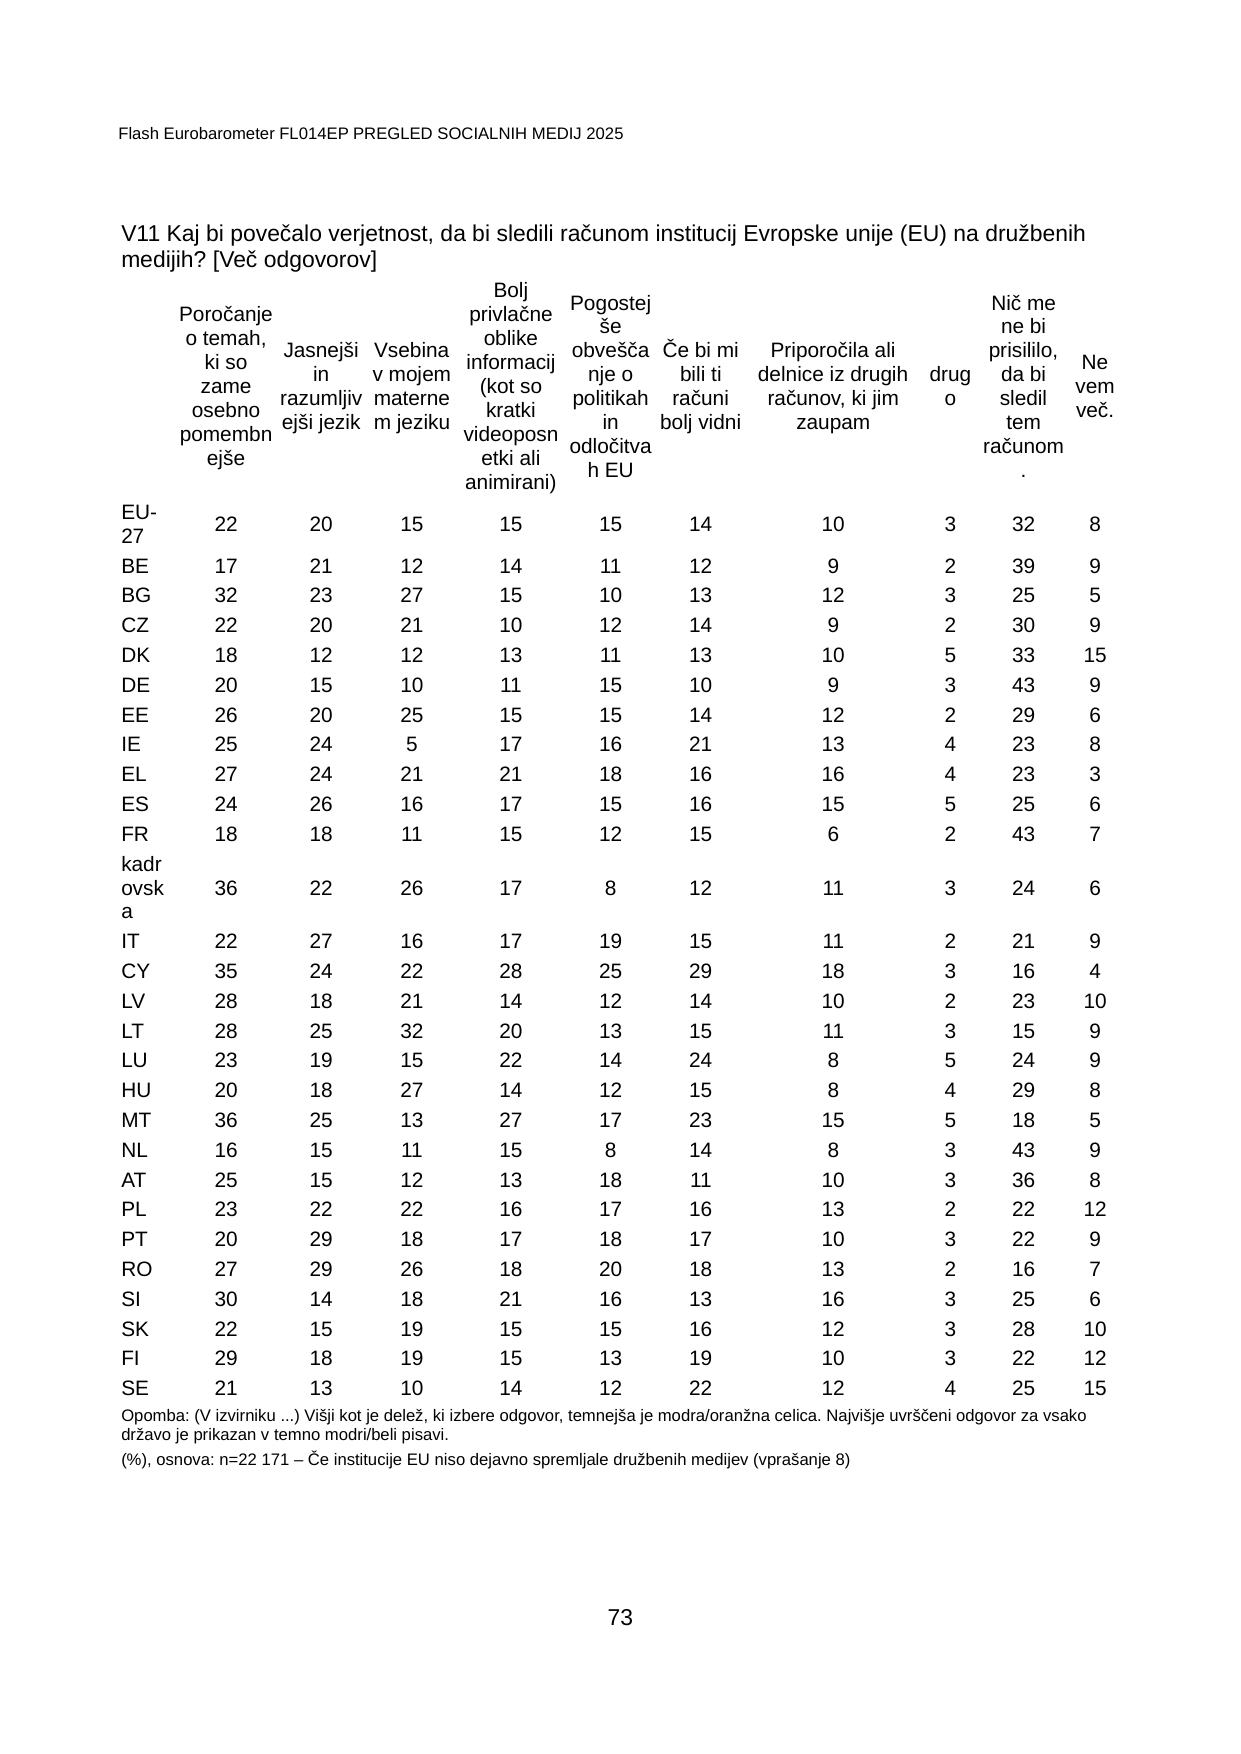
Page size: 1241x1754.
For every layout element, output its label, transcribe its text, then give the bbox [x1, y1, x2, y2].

table_cell 22 [276, 1194, 366, 1224]
table_cell 22 [176, 926, 276, 956]
table_cell 22 [656, 1373, 745, 1403]
table_cell 10 [745, 497, 921, 551]
table_cell 25 [979, 580, 1067, 610]
table_cell Ne vem več. [1068, 275, 1122, 497]
table_cell 17 [457, 1224, 564, 1254]
table_cell 13 [457, 640, 564, 670]
table_cell 4 [921, 759, 979, 789]
table_cell CZ [118, 610, 176, 640]
table_cell 15 [457, 819, 564, 848]
table_cell 5 [921, 640, 979, 670]
table_cell kadrovska [118, 849, 176, 926]
table_cell 4 [921, 729, 979, 759]
table_cell 8 [565, 1135, 656, 1164]
table_cell 15 [457, 700, 564, 729]
table_cell 32 [979, 497, 1067, 551]
table_cell 11 [745, 926, 921, 956]
table_cell 9 [1068, 1045, 1122, 1075]
table_cell 12 [565, 819, 656, 848]
table_cell 33 [979, 640, 1067, 670]
table_cell Bolj privlačne oblike informacij (kot so kratki videoposnetki ali animirani) [457, 275, 564, 497]
table_cell 15 [457, 1314, 564, 1343]
table_cell 21 [366, 610, 457, 640]
table_cell 15 [276, 1165, 366, 1194]
table_cell 27 [176, 1254, 276, 1284]
table_cell 25 [276, 1016, 366, 1045]
table_cell 8 [1068, 1075, 1122, 1105]
table_cell 14 [656, 610, 745, 640]
table_cell 15 [565, 1314, 656, 1343]
table_cell 10 [745, 1165, 921, 1194]
table_cell 15 [457, 580, 564, 610]
table_cell 15 [276, 1135, 366, 1164]
table_cell 28 [176, 986, 276, 1016]
table_cell 18 [276, 1343, 366, 1373]
table_cell 27 [366, 1075, 457, 1105]
table_cell 23 [979, 729, 1067, 759]
table_cell 23 [176, 1045, 276, 1075]
table_cell IT [118, 926, 176, 956]
table_cell 24 [176, 789, 276, 819]
table_cell 25 [565, 956, 656, 986]
table_cell 11 [745, 849, 921, 926]
table_cell 18 [366, 1224, 457, 1254]
table_cell 23 [979, 759, 1067, 789]
table_cell drugo [921, 275, 979, 497]
table_cell 25 [276, 1105, 366, 1135]
table_cell 26 [366, 1254, 457, 1284]
table_cell 17 [176, 551, 276, 580]
table_cell 13 [656, 1284, 745, 1313]
table_cell EL [118, 759, 176, 789]
table_cell 17 [457, 926, 564, 956]
table_cell 3 [921, 1284, 979, 1313]
table_cell 36 [176, 1105, 276, 1135]
table_cell 11 [366, 819, 457, 848]
table_cell 3 [1068, 759, 1122, 789]
table_cell [118, 275, 176, 497]
table_cell 23 [276, 580, 366, 610]
table_cell 14 [656, 700, 745, 729]
table_cell 15 [656, 819, 745, 848]
table_cell 16 [656, 1194, 745, 1224]
table_cell 2 [921, 1254, 979, 1284]
table_cell 3 [921, 1165, 979, 1194]
table_cell 22 [276, 849, 366, 926]
table_cell 10 [745, 1343, 921, 1373]
table_cell 20 [457, 1016, 564, 1045]
table_cell 19 [366, 1314, 457, 1343]
table_cell 2 [921, 986, 979, 1016]
table_cell EE [118, 700, 176, 729]
table_cell LU [118, 1045, 176, 1075]
table_cell 22 [366, 956, 457, 986]
table_cell 12 [565, 1075, 656, 1105]
table_cell 10 [656, 670, 745, 699]
table_cell 17 [565, 1105, 656, 1135]
table_cell 22 [176, 497, 276, 551]
table_cell 15 [979, 1016, 1067, 1045]
table_cell 3 [921, 849, 979, 926]
table_cell 13 [565, 1343, 656, 1373]
table_cell 26 [176, 700, 276, 729]
table_cell FI [118, 1343, 176, 1373]
table_cell 11 [457, 670, 564, 699]
table_cell 12 [1068, 1343, 1122, 1373]
table_cell 2 [921, 610, 979, 640]
table_cell 24 [979, 1045, 1067, 1075]
table_cell ES [118, 789, 176, 819]
table_cell Poročanje o temah, ki so zame osebno pomembnejše [176, 275, 276, 497]
table_cell HU [118, 1075, 176, 1105]
table_cell DK [118, 640, 176, 670]
table_cell 30 [176, 1284, 276, 1313]
table_cell 27 [457, 1105, 564, 1135]
table_cell 18 [745, 956, 921, 986]
table_header V11 Kaj bi povečalo verjetnost, da bi sledili računom institucij Evropske unije (EU) na družbenih medijih? [Več odgovorov] [118, 217, 1122, 275]
table_cell 21 [457, 759, 564, 789]
table_cell 15 [457, 497, 564, 551]
table_cell 18 [656, 1254, 745, 1284]
table_cell MT [118, 1105, 176, 1135]
table_cell 8 [1068, 1165, 1122, 1194]
table_cell 16 [565, 1284, 656, 1313]
table_cell 22 [176, 610, 276, 640]
table_cell NL [118, 1135, 176, 1164]
table_cell 20 [276, 497, 366, 551]
table_cell 12 [656, 849, 745, 926]
table_cell 8 [1068, 729, 1122, 759]
table_cell 9 [745, 610, 921, 640]
table_cell 8 [745, 1075, 921, 1105]
table_cell 15 [656, 1016, 745, 1045]
table_cell 15 [276, 1314, 366, 1343]
table_cell 20 [176, 670, 276, 699]
table_cell 9 [1068, 551, 1122, 580]
table_cell 10 [745, 986, 921, 1016]
table_cell 16 [366, 926, 457, 956]
table_cell 23 [656, 1105, 745, 1135]
table_cell 15 [366, 497, 457, 551]
table_cell 15 [366, 1045, 457, 1075]
table_cell 10 [366, 670, 457, 699]
table_cell 16 [366, 789, 457, 819]
table_cell 27 [176, 759, 276, 789]
table_cell 10 [457, 610, 564, 640]
table_cell 18 [457, 1254, 564, 1284]
table_cell Jasnejši in razumljivejši jezik [276, 275, 366, 497]
table_cell 22 [979, 1194, 1067, 1224]
table_cell 9 [1068, 1016, 1122, 1045]
table_cell 25 [979, 1373, 1067, 1403]
table_cell 16 [979, 1254, 1067, 1284]
table_cell 23 [979, 986, 1067, 1016]
table_cell 14 [457, 1373, 564, 1403]
table_cell 2 [921, 819, 979, 848]
table_cell 15 [745, 1105, 921, 1135]
table_cell 13 [656, 640, 745, 670]
table_cell 20 [176, 1075, 276, 1105]
table_cell 39 [979, 551, 1067, 580]
table_cell 21 [457, 1284, 564, 1313]
table_cell 15 [656, 1075, 745, 1105]
table_cell CY [118, 956, 176, 986]
table_cell 13 [565, 1016, 656, 1045]
table_cell 3 [921, 670, 979, 699]
table_cell 24 [276, 956, 366, 986]
table_cell 19 [276, 1045, 366, 1075]
table_cell 28 [457, 956, 564, 986]
table_cell 3 [921, 497, 979, 551]
table_cell 5 [921, 1045, 979, 1075]
table_cell 14 [457, 551, 564, 580]
table_cell SE [118, 1373, 176, 1403]
table_cell 15 [1068, 1373, 1122, 1403]
table_cell 4 [921, 1373, 979, 1403]
table_cell 16 [176, 1135, 276, 1164]
table_cell 8 [745, 1135, 921, 1164]
table_cell 16 [979, 956, 1067, 986]
table_cell 12 [745, 1373, 921, 1403]
table_cell 14 [656, 986, 745, 1016]
table_cell 15 [457, 1135, 564, 1164]
table_cell 11 [656, 1165, 745, 1194]
table_cell 3 [921, 1224, 979, 1254]
table_cell 15 [565, 700, 656, 729]
table_cell 15 [656, 926, 745, 956]
table_cell 14 [656, 497, 745, 551]
table_cell 12 [1068, 1194, 1122, 1224]
table_cell Nič me ne bi prisililo, da bi sledil tem računom. [979, 275, 1067, 497]
table_cell 12 [366, 1165, 457, 1194]
table_cell 17 [457, 849, 564, 926]
table_cell 10 [745, 640, 921, 670]
table_cell Če bi mi bili ti računi bolj vidni [656, 275, 745, 497]
table_cell 13 [366, 1105, 457, 1135]
table_cell 21 [276, 551, 366, 580]
table_cell 15 [745, 789, 921, 819]
table_cell 26 [276, 789, 366, 819]
table_cell 4 [921, 1075, 979, 1105]
table_cell 15 [565, 789, 656, 819]
table_cell 6 [745, 819, 921, 848]
table_cell 20 [276, 700, 366, 729]
table_cell 24 [276, 729, 366, 759]
table_cell 18 [565, 1165, 656, 1194]
table_cell 16 [565, 729, 656, 759]
table_cell (%), osnova: n=22 171 – Če institucije EU niso dejavno spremljale družbenih medijev (vprašanje 8) [118, 1447, 1122, 1472]
table_cell 7 [1068, 1254, 1122, 1284]
table_cell 43 [979, 670, 1067, 699]
table_cell 21 [979, 926, 1067, 956]
table_cell 13 [745, 1254, 921, 1284]
table_cell 10 [565, 580, 656, 610]
table_cell 12 [366, 551, 457, 580]
table_cell EU-27 [118, 497, 176, 551]
table_cell 21 [656, 729, 745, 759]
table_cell LV [118, 986, 176, 1016]
table_cell 6 [1068, 789, 1122, 819]
table_cell 8 [1068, 497, 1122, 551]
table_cell 32 [366, 1016, 457, 1045]
table_cell 18 [276, 1075, 366, 1105]
table_cell 2 [921, 700, 979, 729]
table_cell 9 [745, 551, 921, 580]
table_cell 25 [979, 789, 1067, 819]
table_cell 11 [565, 640, 656, 670]
table_cell 16 [656, 1314, 745, 1343]
table_cell 5 [366, 729, 457, 759]
table_cell 17 [457, 789, 564, 819]
table_cell SI [118, 1284, 176, 1313]
table_cell 2 [921, 926, 979, 956]
table_cell 17 [565, 1194, 656, 1224]
table_cell IE [118, 729, 176, 759]
table_cell 36 [979, 1165, 1067, 1194]
table_cell DE [118, 670, 176, 699]
table_cell 5 [1068, 1105, 1122, 1135]
table_cell 29 [656, 956, 745, 986]
table_cell 26 [366, 849, 457, 926]
table_cell 18 [979, 1105, 1067, 1135]
table_cell 24 [276, 759, 366, 789]
table_cell 16 [656, 789, 745, 819]
table_cell 12 [745, 700, 921, 729]
table_cell 29 [276, 1254, 366, 1284]
table_cell 12 [565, 610, 656, 640]
table_cell Opomba: (V izvirniku ...) Višji kot je delež, ki izbere odgovor, temnejša je modra/oranžna celica. Najvišje uvrščeni odgovor za vsako državo je prikazan v temno modri/beli pisavi. [118, 1403, 1122, 1447]
table_cell 20 [565, 1254, 656, 1284]
table_cell FR [118, 819, 176, 848]
table_cell 3 [921, 580, 979, 610]
table_cell 8 [745, 1045, 921, 1075]
table_cell 25 [979, 1284, 1067, 1313]
table_cell 25 [366, 700, 457, 729]
table_cell 10 [745, 1224, 921, 1254]
table_cell 6 [1068, 1284, 1122, 1313]
table_cell 8 [565, 849, 656, 926]
table_cell 2 [921, 551, 979, 580]
table_cell 21 [176, 1373, 276, 1403]
table_cell 10 [1068, 986, 1122, 1016]
table_cell 18 [366, 1284, 457, 1313]
table_cell 18 [276, 986, 366, 1016]
table_cell 16 [457, 1194, 564, 1224]
table_cell 13 [457, 1165, 564, 1194]
table_cell 19 [366, 1343, 457, 1373]
table_cell 20 [176, 1224, 276, 1254]
table_cell Vsebina v mojem maternem jeziku [366, 275, 457, 497]
table_cell BE [118, 551, 176, 580]
table_cell 19 [656, 1343, 745, 1373]
table_cell 12 [745, 1314, 921, 1343]
table_cell 9 [745, 670, 921, 699]
table_cell 16 [745, 759, 921, 789]
table_cell 11 [745, 1016, 921, 1045]
table_cell 3 [921, 956, 979, 986]
table_cell 12 [565, 1373, 656, 1403]
table_cell 15 [565, 497, 656, 551]
table_cell 6 [1068, 849, 1122, 926]
table_cell 14 [457, 1075, 564, 1105]
table_cell 13 [745, 1194, 921, 1224]
table_cell 29 [979, 1075, 1067, 1105]
table_cell 27 [366, 580, 457, 610]
table_cell AT [118, 1165, 176, 1194]
table_cell 24 [979, 849, 1067, 926]
table_cell 11 [366, 1135, 457, 1164]
table_cell PL [118, 1194, 176, 1224]
table_cell 18 [565, 1224, 656, 1254]
table_cell 4 [1068, 956, 1122, 986]
table_cell 14 [656, 1135, 745, 1164]
table_cell 15 [276, 670, 366, 699]
table_cell 36 [176, 849, 276, 926]
table_cell 35 [176, 956, 276, 986]
table_cell 19 [565, 926, 656, 956]
table_cell 28 [176, 1016, 276, 1045]
table_cell 16 [656, 759, 745, 789]
table_cell 18 [176, 819, 276, 848]
table_cell 14 [457, 986, 564, 1016]
table_cell 9 [1068, 670, 1122, 699]
table_cell 22 [366, 1194, 457, 1224]
table_cell 24 [656, 1045, 745, 1075]
table_cell 10 [366, 1373, 457, 1403]
table_cell RO [118, 1254, 176, 1284]
table_cell 29 [979, 700, 1067, 729]
table_cell 9 [1068, 926, 1122, 956]
table_cell SK [118, 1314, 176, 1343]
table_cell 21 [366, 986, 457, 1016]
table_cell 29 [176, 1343, 276, 1373]
table_cell 9 [1068, 1224, 1122, 1254]
table_cell 12 [366, 640, 457, 670]
table_cell 3 [921, 1016, 979, 1045]
table_cell 6 [1068, 700, 1122, 729]
table_cell 22 [979, 1224, 1067, 1254]
table_cell BG [118, 580, 176, 610]
table_cell 13 [745, 729, 921, 759]
table_cell 17 [656, 1224, 745, 1254]
table_cell 28 [979, 1314, 1067, 1343]
table_cell 27 [276, 926, 366, 956]
table_cell 14 [276, 1284, 366, 1313]
table_cell 9 [1068, 610, 1122, 640]
table_cell 15 [457, 1343, 564, 1373]
table_cell 11 [565, 551, 656, 580]
table_cell 25 [176, 1165, 276, 1194]
table_cell 9 [1068, 1135, 1122, 1164]
table_cell 21 [366, 759, 457, 789]
table_cell 32 [176, 580, 276, 610]
table_cell 18 [176, 640, 276, 670]
table_cell PT [118, 1224, 176, 1254]
table_cell 20 [276, 610, 366, 640]
table_cell 43 [979, 1135, 1067, 1164]
table_cell 3 [921, 1314, 979, 1343]
table_cell 43 [979, 819, 1067, 848]
table_cell 25 [176, 729, 276, 759]
table_cell 15 [565, 670, 656, 699]
table_cell 22 [176, 1314, 276, 1343]
table_cell 23 [176, 1194, 276, 1224]
table_cell LT [118, 1016, 176, 1045]
table_cell 7 [1068, 819, 1122, 848]
table_cell 30 [979, 610, 1067, 640]
table_cell 22 [457, 1045, 564, 1075]
table_cell 12 [565, 986, 656, 1016]
table_cell 16 [745, 1284, 921, 1313]
table_cell 13 [276, 1373, 366, 1403]
table_cell Priporočila ali delnice iz drugih računov, ki jim zaupam [745, 275, 921, 497]
table_cell 12 [276, 640, 366, 670]
table_cell 13 [656, 580, 745, 610]
table_cell 12 [656, 551, 745, 580]
table_cell 12 [745, 580, 921, 610]
table_cell 3 [921, 1343, 979, 1373]
table_cell 10 [1068, 1314, 1122, 1343]
table_cell 2 [921, 1194, 979, 1224]
table_cell 15 [1068, 640, 1122, 670]
table_cell 5 [921, 789, 979, 819]
table_cell 3 [921, 1135, 979, 1164]
table_cell 18 [565, 759, 656, 789]
table_cell 14 [565, 1045, 656, 1075]
table_cell 5 [921, 1105, 979, 1135]
table_cell 5 [1068, 580, 1122, 610]
table_cell 18 [276, 819, 366, 848]
table_cell 29 [276, 1224, 366, 1254]
table_cell 22 [979, 1343, 1067, 1373]
table_cell 17 [457, 729, 564, 759]
table_cell Pogostejše obveščanje o politikah in odločitvah EU [565, 275, 656, 497]
